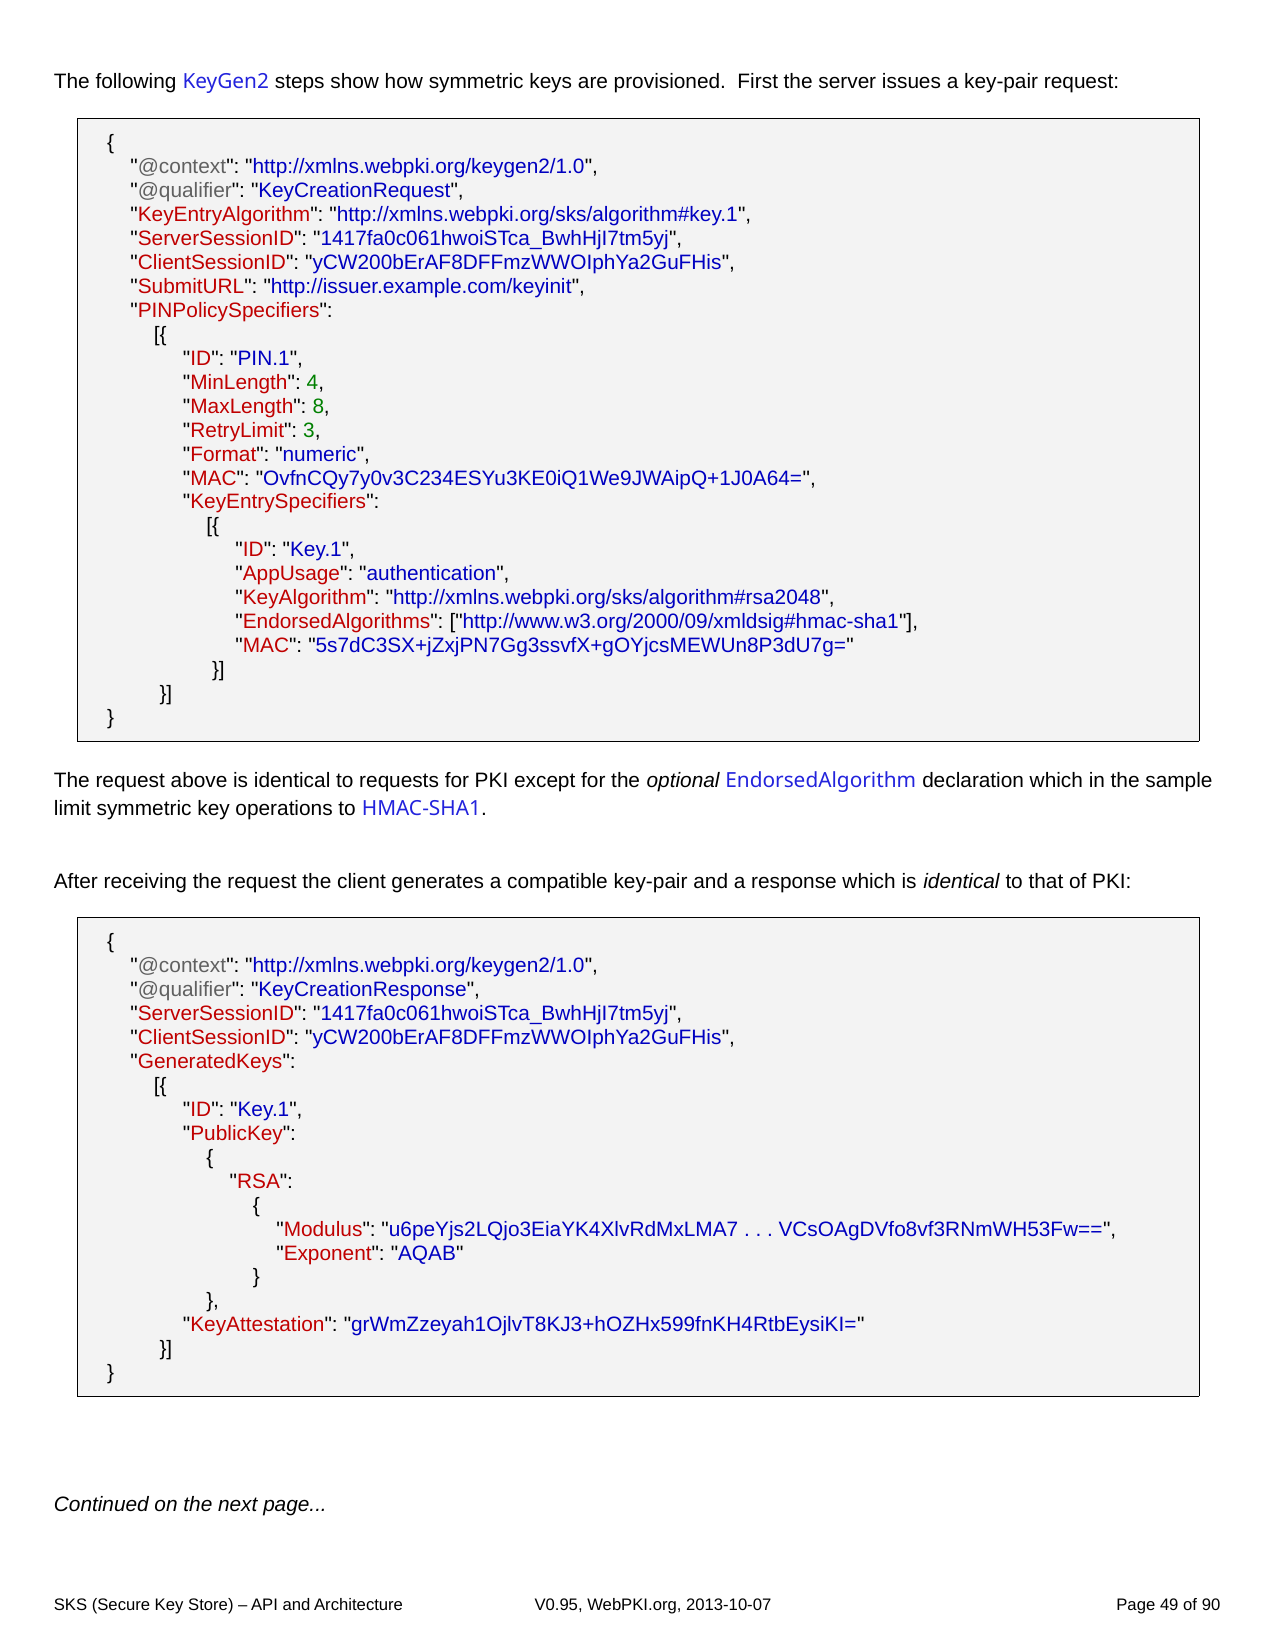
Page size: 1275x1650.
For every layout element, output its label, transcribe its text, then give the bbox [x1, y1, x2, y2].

table_header { "@context": "http://xmlns.webpki.org/keygen2/1.0", "@qualifier": "KeyCreationResponse", "ServerSessionID": "1417fa0c061hwoiSTca_BwhHjI7tm5yj", "ClientSessionID": "yCW200bErAF8DFFmzWWOIphYa2GuFHis", "GeneratedKeys": [{ "ID": "Key.1", "PublicKey": { "RSA": { "Modulus": "u6peYjs2LQjo3EiaYK4XlvRdMxLMA7 . . . VCsOAgDVfo8vf3RNmWH53Fw==", "Exponent": "AQAB" } }, "KeyAttestation": "grWmZzeyah1OjlvT8KJ3+hOZHx599fnKH4RtbEysiKI=" }] } [78, 918, 1199, 1396]
text Continued on the next page... [54, 1491, 1221, 1515]
text The following KeyGen2 steps show how symmetric keys are provisioned. First the server issues a key-pair request: [54, 66, 1221, 94]
text After receiving the request the client generates a compatible key-pair and a response which is identical to that of PKI: [54, 869, 1221, 893]
table_header { "@context": "http://xmlns.webpki.org/keygen2/1.0", "@qualifier": "KeyCreationRequest", "KeyEntryAlgorithm": "http://xmlns.webpki.org/sks/algorithm#key.1", "ServerSessionID": "1417fa0c061hwoiSTca_BwhHjI7tm5yj", "ClientSessionID": "yCW200bErAF8DFFmzWWOIphYa2GuFHis", "SubmitURL": "http://issuer.example.com/keyinit", "PINPolicySpecifiers": [{ "ID": "PIN.1", "MinLength": 4, "MaxLength": 8, "RetryLimit": 3, "Format": "numeric", "MAC": "OvfnCQy7y0v3C234ESYu3KE0iQ1We9JWAipQ+1J0A64=", "KeyEntrySpecifiers": [{ "ID": "Key.1", "AppUsage": "authentication", "KeyAlgorithm": "http://xmlns.webpki.org/sks/algorithm#rsa2048", "EndorsedAlgorithms": ["http://www.w3.org/2000/09/xmldsig#hmac-sha1"], "MAC": "5s7dC3SX+jZxjPN7Gg3ssvfX+gOYjcsMEWUn8P3dU7g=" }] }] } [78, 119, 1199, 741]
text The request above is identical to requests for PKI except for the optional EndorsedAlgorithm declaration which in the sample limit symmetric key operations to HMAC-SHA1. [54, 741, 1221, 822]
